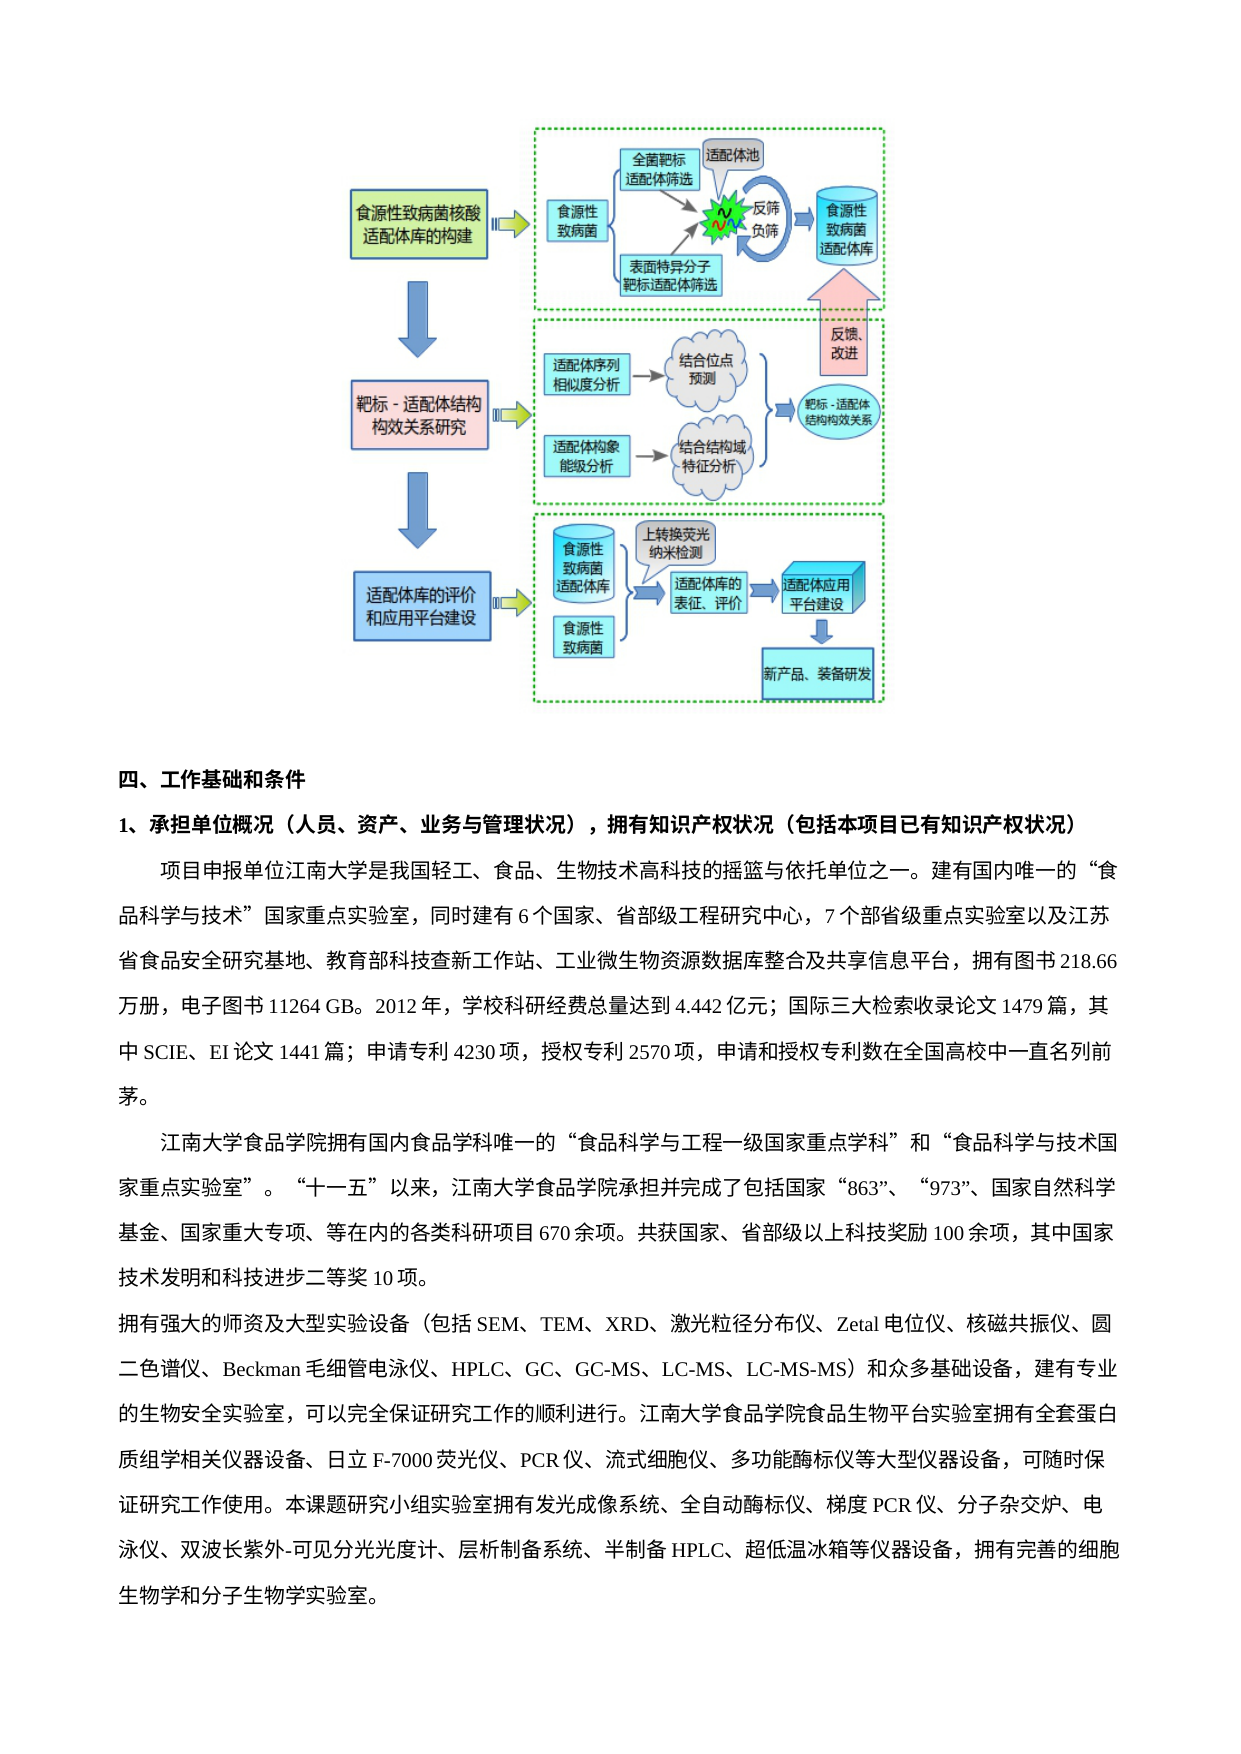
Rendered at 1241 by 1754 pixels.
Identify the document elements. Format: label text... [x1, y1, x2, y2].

text 项目申报单位江南大学是我国轻工、食品、生物技术高科技的摇篮与依托单位之一。建有国内唯一的“食品科学与技术”国家重点实验室，同时建有6个国家、省部级工程研究中心，7个部省级重点实验室以及江苏省食品安全研究基地、教育部科技查新工作站、工业微生物资源数据库整合及共享信息平台，拥有图书218.66万册，电子图书11264 GB。2012年，学校科研经费总量达到4.442亿元；国际三大检索收录论文1479篇，其中SCIE、EI论文1441篇；申请专利4230项，授权专利2570项，申请和授权专利数在全国高校中一直名列前茅。 [118, 854, 1122, 1111]
text 四、工作基础和条件 [118, 763, 1122, 793]
text 1、承担单位概况（人员、资产、业务与管理状况），拥有知识产权状况（包括本项目已有知识产权状况） [118, 808, 1122, 839]
text 拥有强大的师资及大型实验设备（包括SEM、TEM、XRD、激光粒径分布仪、Zetal电位仪、核磁共振仪、圆二色谱仪、Beckman毛细管电泳仪、HPLC、GC、GC-MS、LC-MS、LC-MS-MS）和众多基础设备，建有专业的生物安全实验室，可以完全保证研究工作的顺利进行。江南大学食品学院食品生物平台实验室拥有全套蛋白质组学相关仪器设备、日立F-7000荧光仪、PCR仪、流式细胞仪、多功能酶标仪等大型仪器设备，可随时保证研究工作使用。本课题研究小组实验室拥有发光成像系统、全自动酶标仪、梯度PCR仪、分子杂交炉、电泳仪、双波长紫外-可见分光光度计、层析制备系统、半制备HPLC、超低温冰箱等仪器设备，拥有完善的细胞生物学和分子生物学实验室。 [118, 1307, 1122, 1609]
picture [341, 118, 899, 716]
text 江南大学食品学院拥有国内食品学科唯一的“食品科学与工程一级国家重点学科”和“食品科学与技术国家重点实验室”。“十一五”以来，江南大学食品学院承担并完成了包括国家“863”、“973”、国家自然科学基金、国家重大专项、等在内的各类科研项目670余项。共获国家、省部级以上科技奖励100余项，其中国家技术发明和科技进步二等奖10项。 [118, 1126, 1122, 1292]
